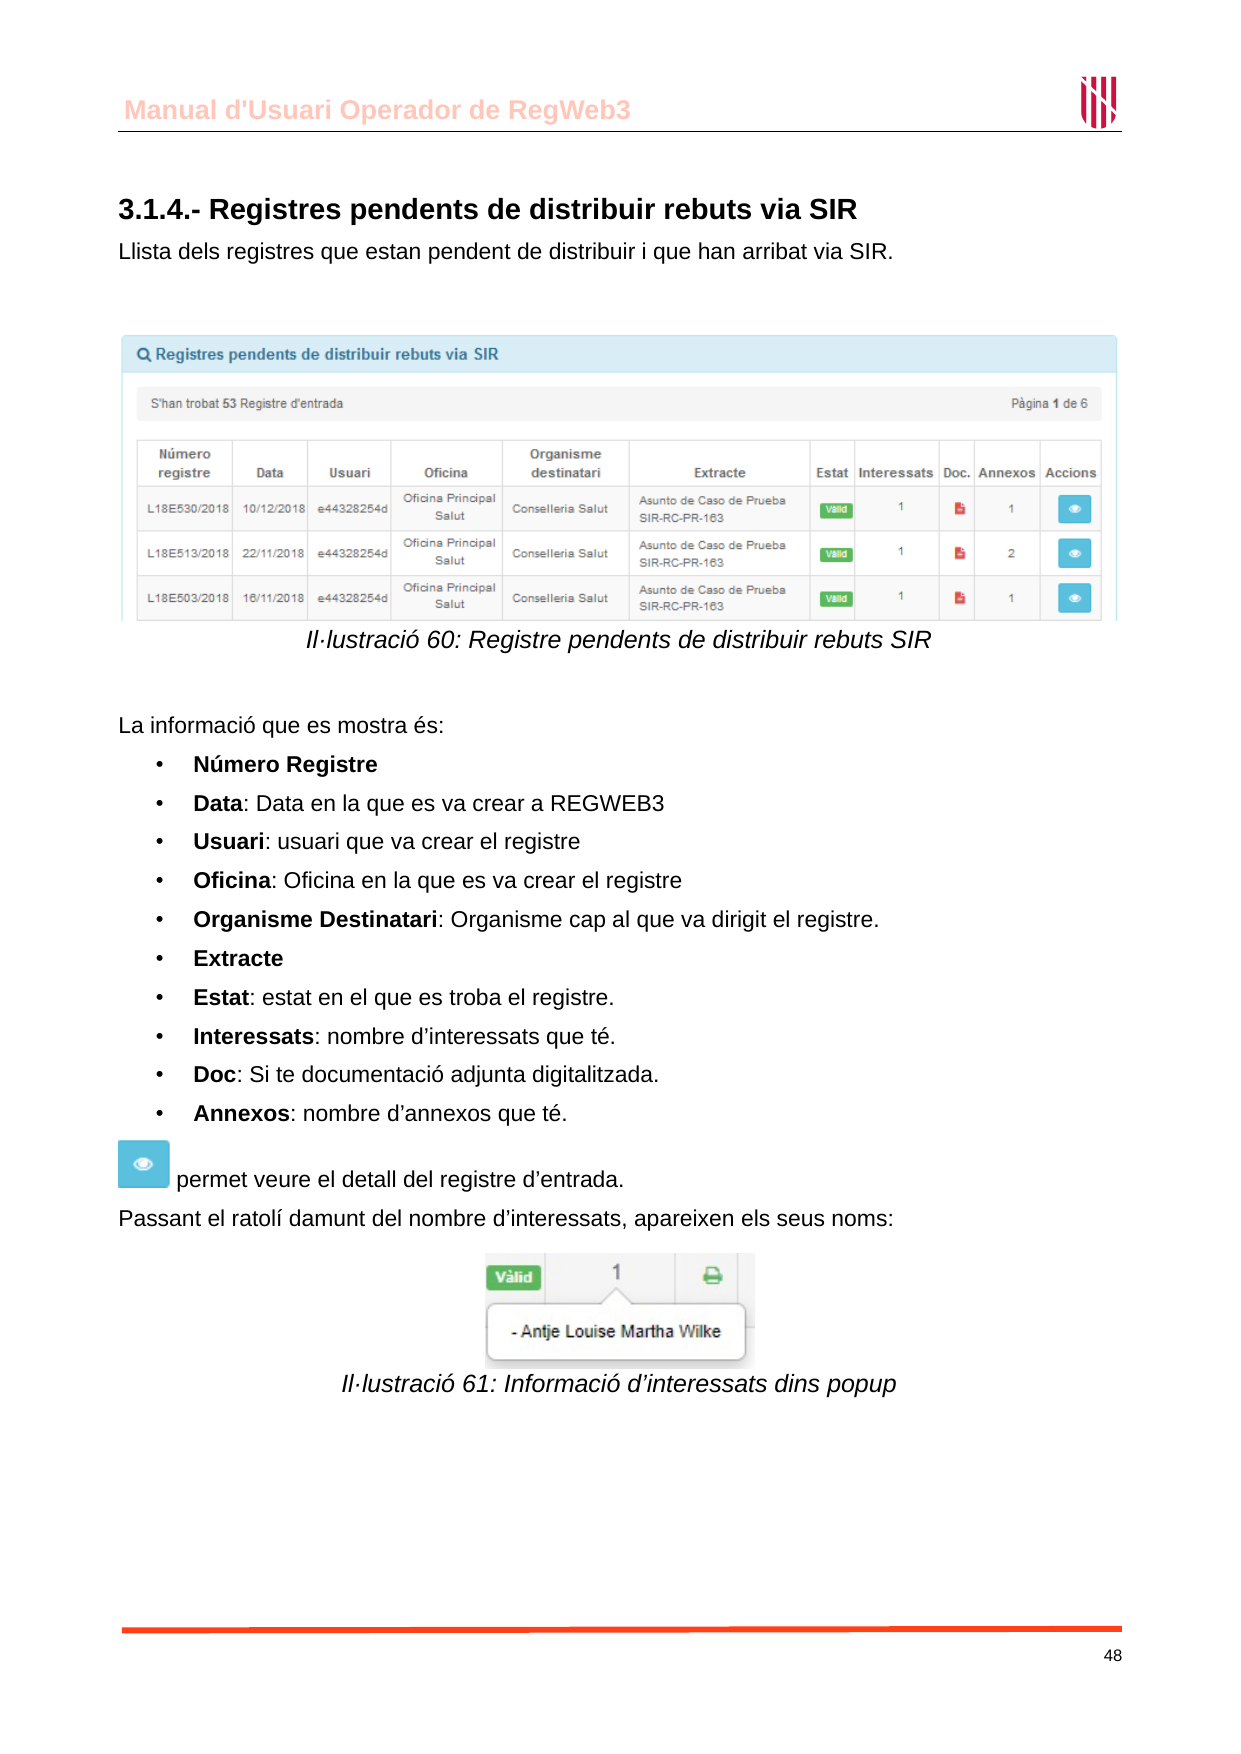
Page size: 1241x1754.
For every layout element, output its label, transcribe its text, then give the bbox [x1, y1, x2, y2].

list Organisme Destinatari: Organisme cap al que va dirigit el registre. [156, 906, 1122, 932]
list Data: Data en la que es va crear a REGWEB3 [156, 789, 1122, 816]
text Passant el ratolí damunt del nombre d’interessats, apareixen els seus noms: [118, 1205, 1122, 1231]
list Interessats: nombre d’interessats que té. [156, 1023, 1122, 1049]
list Doc: Si te documentació adjunta digitalitzada. [156, 1061, 1122, 1088]
list Estat: estat en el que es troba el registre. [156, 984, 1122, 1010]
text permet veure el detall del registre d’entrada. [118, 1163, 1122, 1192]
picture [1078, 74, 1119, 130]
subtitle Registres pendents de distribuir rebuts via SIR [118, 192, 1122, 226]
list Número Registre [156, 751, 1122, 777]
text La informació que es mostra és: [118, 712, 1122, 738]
text Il·lustració 60: Registre pendents de distribuir rebuts SIR [118, 621, 1122, 654]
list Extracte [156, 945, 1122, 971]
list Annexos: nombre d’annexos que té. [156, 1100, 1122, 1127]
picture [118, 1139, 170, 1188]
picture [485, 1253, 756, 1369]
list Usuari: usuari que va crear el registre [156, 828, 1122, 855]
picture [118, 328, 1123, 621]
text Llista dels registres que estan pendent de distribuir i que han arribat via SIR. [118, 238, 1122, 264]
list Oficina: Oficina en la que es va crear el registre [156, 867, 1122, 893]
text Il·lustració 61: Informació d’interessats dins popup [118, 1366, 1122, 1398]
